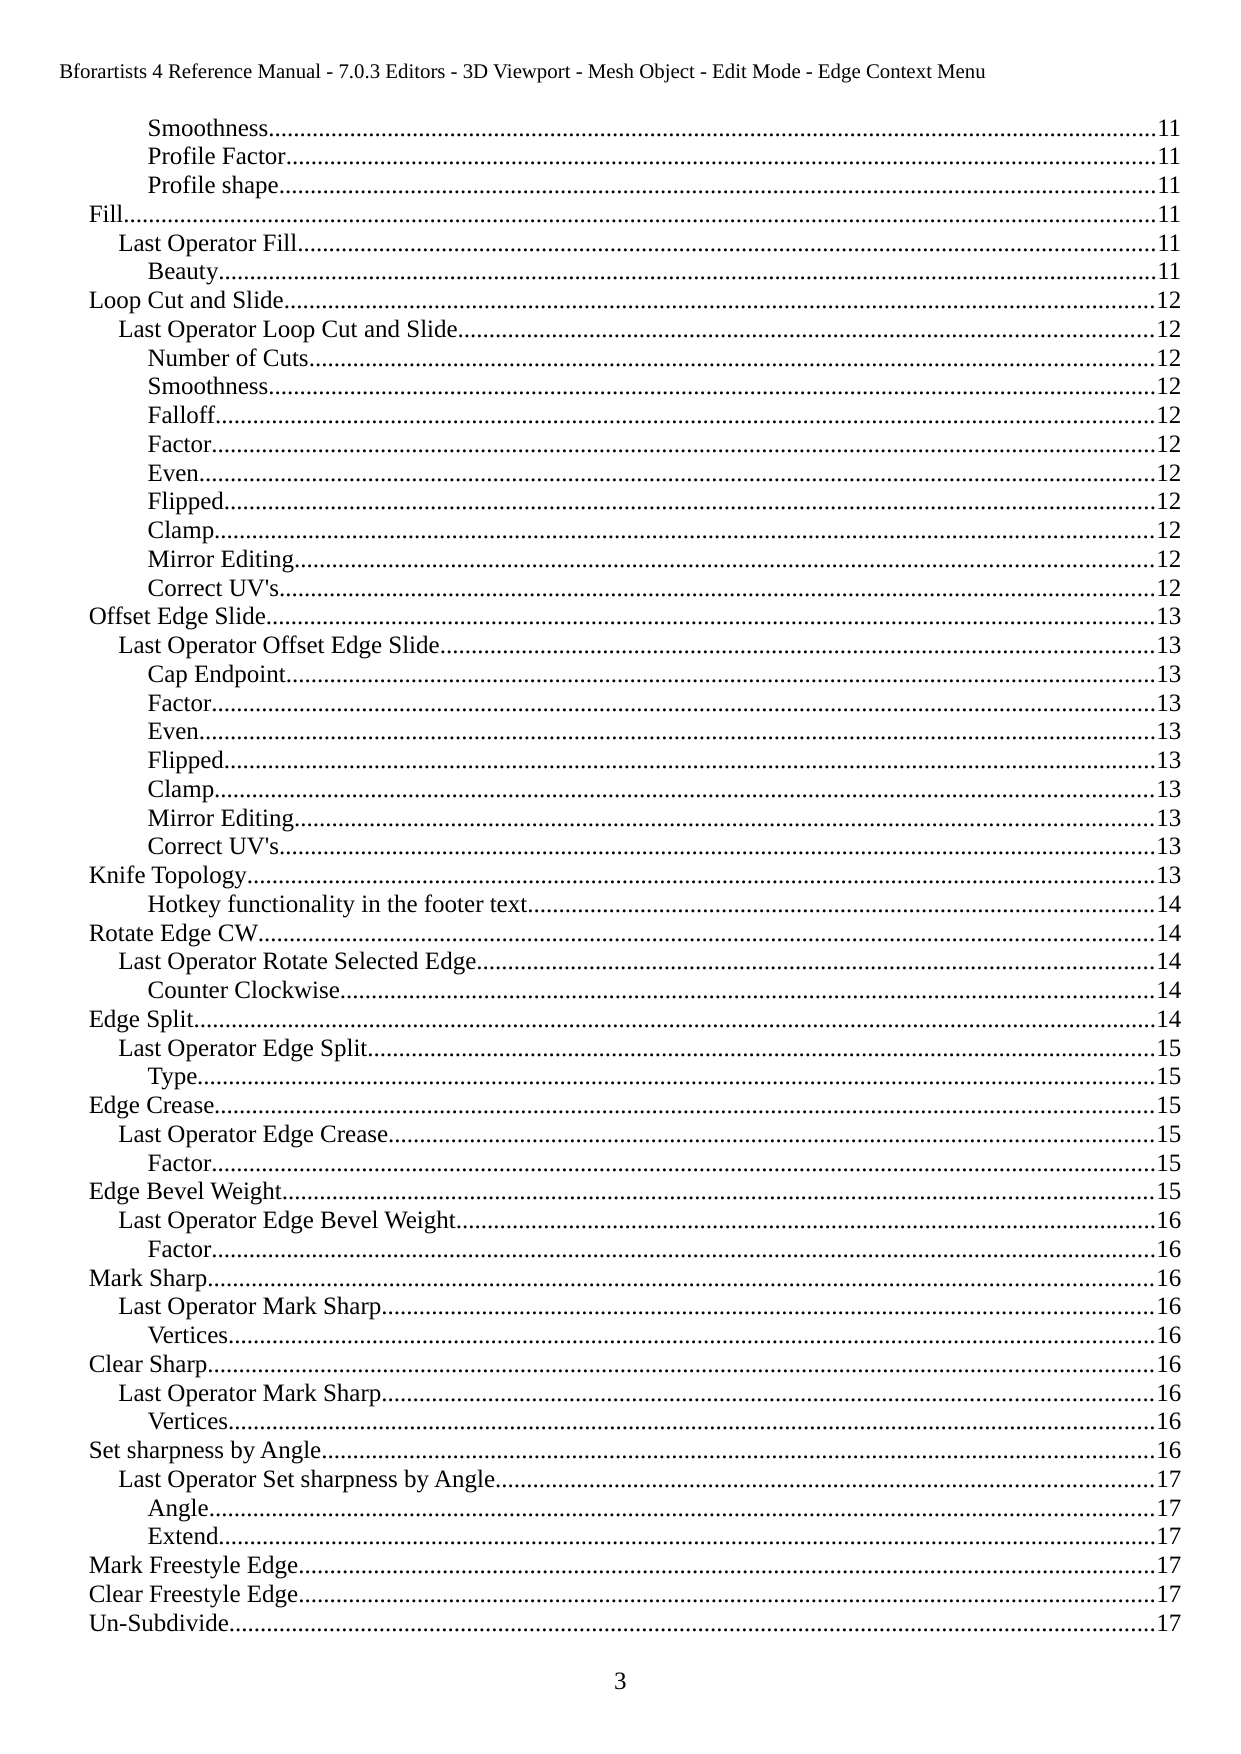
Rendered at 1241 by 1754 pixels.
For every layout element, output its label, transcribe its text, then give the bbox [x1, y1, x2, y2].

text Offset Edge Slide 13 [88, 601, 1181, 630]
text Vertices 16 [147, 1406, 1181, 1435]
text Cap Endpoint 13 [147, 659, 1181, 688]
text Last Operator Rotate Selected Edge 14 [118, 946, 1181, 975]
text Hotkey functionality in the footer text 14 [147, 889, 1181, 918]
text Counter Clockwise 14 [147, 975, 1181, 1004]
text Smoothness 11 [147, 113, 1181, 141]
text Clear Freestyle Edge 17 [88, 1579, 1181, 1608]
text Correct UV's 12 [147, 573, 1181, 601]
text Last Operator Offset Edge Slide 13 [118, 630, 1181, 659]
text Edge Crease 15 [88, 1090, 1181, 1119]
text Last Operator Loop Cut and Slide 12 [118, 314, 1181, 343]
text Extend 17 [147, 1521, 1181, 1550]
text Knife Topology 13 [88, 860, 1181, 889]
text Fill 11 [88, 199, 1181, 228]
text Last Operator Edge Crease 15 [118, 1119, 1181, 1148]
text Last Operator Fill 11 [118, 228, 1181, 256]
text Even 12 [147, 458, 1181, 486]
text Set sharpness by Angle 16 [88, 1435, 1181, 1464]
text Mark Sharp 16 [88, 1263, 1181, 1291]
text Clamp 12 [147, 515, 1181, 544]
text Clear Sharp 16 [88, 1349, 1181, 1378]
text Vertices 16 [147, 1320, 1181, 1349]
text Clamp 13 [147, 774, 1181, 803]
text Correct UV's 13 [147, 831, 1181, 860]
text Profile shape 11 [147, 170, 1181, 199]
text Type 15 [147, 1061, 1181, 1090]
text Mark Freestyle Edge 17 [88, 1550, 1181, 1579]
text Angle 17 [147, 1493, 1181, 1521]
text Number of Cuts 12 [147, 343, 1181, 371]
text Factor 16 [147, 1234, 1181, 1263]
text Profile Factor 11 [147, 141, 1181, 170]
text Last Operator Mark Sharp 16 [118, 1378, 1181, 1406]
text Factor 15 [147, 1148, 1181, 1176]
text Even 13 [147, 716, 1181, 745]
text Factor 12 [147, 429, 1181, 458]
text Last Operator Set sharpness by Angle 17 [118, 1464, 1181, 1493]
text Rotate Edge CW 14 [88, 918, 1181, 946]
text Mirror Editing 12 [147, 544, 1181, 573]
text Last Operator Edge Split 15 [118, 1033, 1181, 1061]
text Factor 13 [147, 688, 1181, 716]
text Edge Bevel Weight 15 [88, 1176, 1181, 1205]
text Mirror Editing 13 [147, 803, 1181, 831]
text Last Operator Mark Sharp 16 [118, 1291, 1181, 1320]
text Un-Subdivide 17 [88, 1608, 1181, 1636]
text Edge Split 14 [88, 1004, 1181, 1033]
text Loop Cut and Slide 12 [88, 285, 1181, 314]
text Last Operator Edge Bevel Weight 16 [118, 1205, 1181, 1234]
text Flipped 12 [147, 486, 1181, 515]
text Beauty 11 [147, 256, 1181, 285]
text Smoothness 12 [147, 371, 1181, 400]
text Flipped 13 [147, 745, 1181, 774]
text Falloff 12 [147, 400, 1181, 429]
